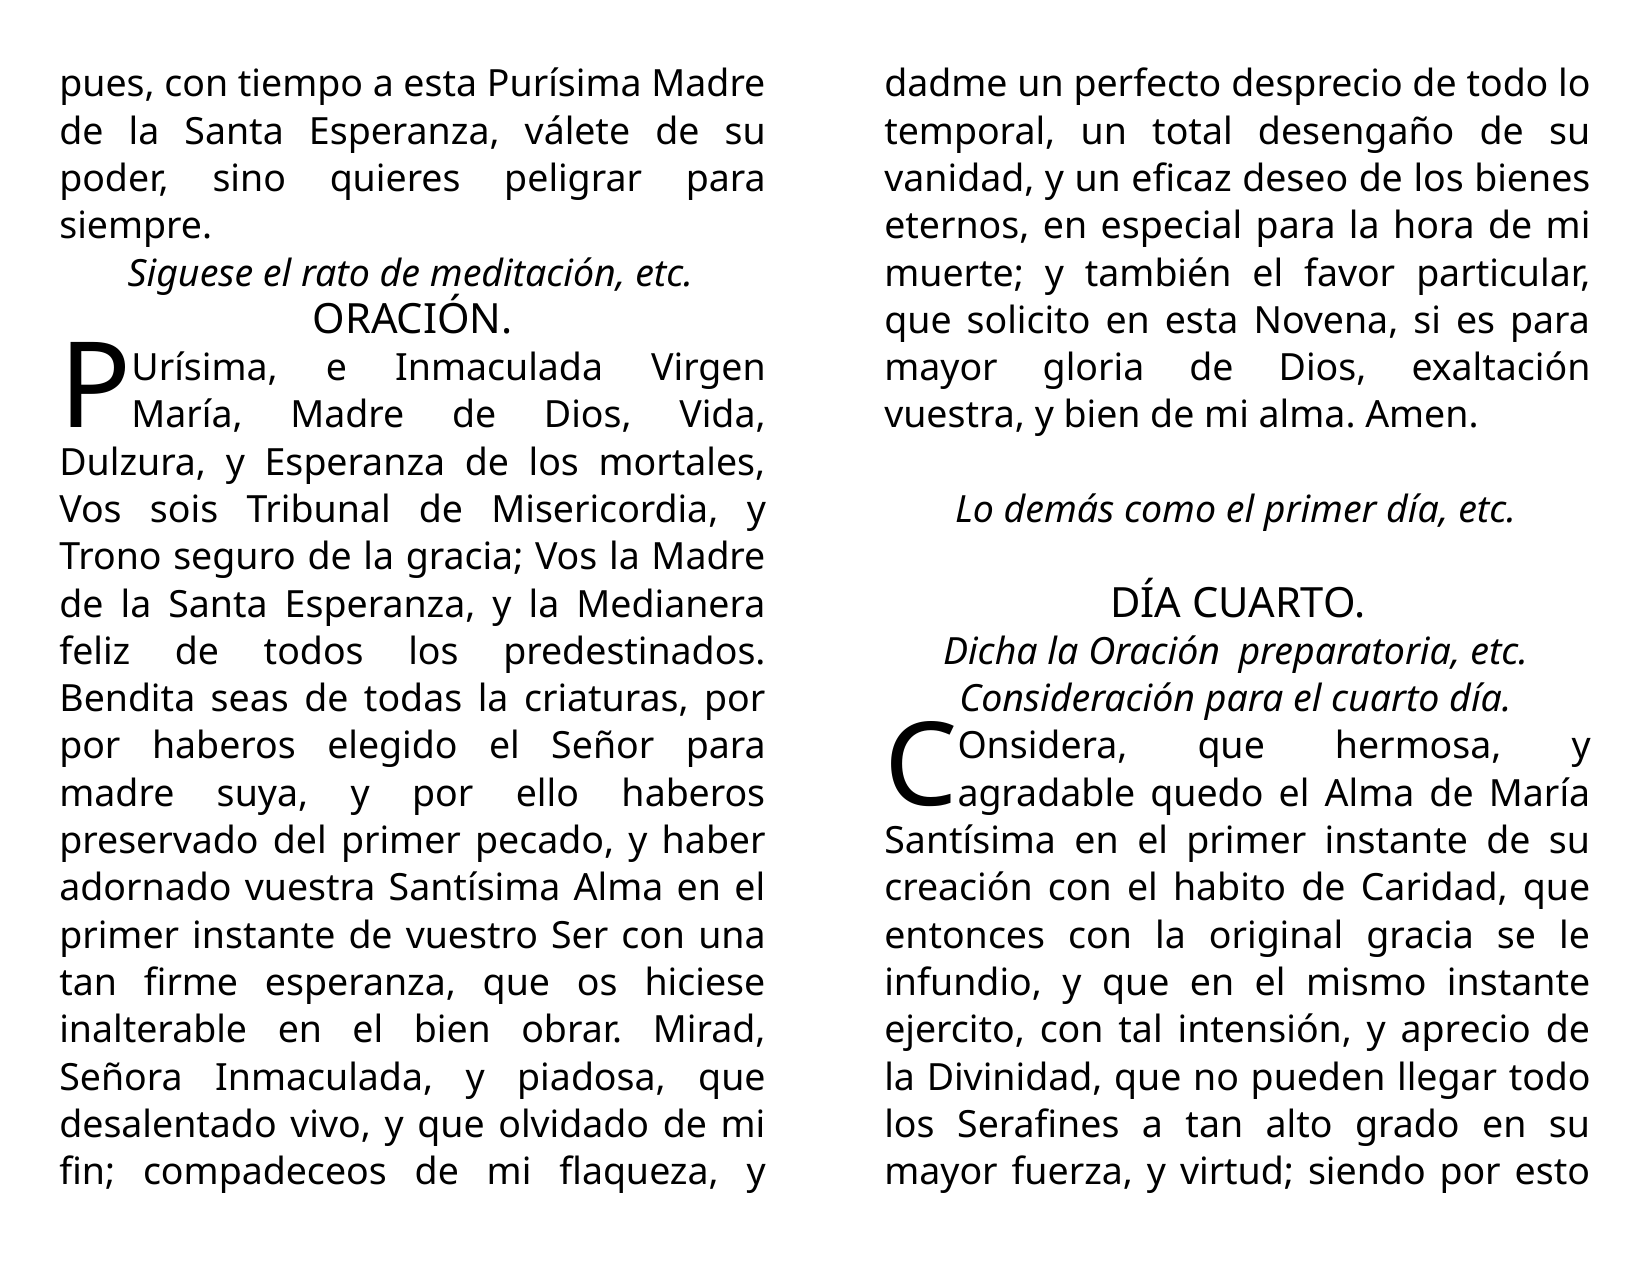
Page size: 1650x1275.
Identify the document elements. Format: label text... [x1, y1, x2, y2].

text pues, con tiempo a esta Purísima Madre de la Santa Esperanza, válete de su poder, sino quieres peligrar para siempre. [59, 59, 766, 248]
text Lo demás como el primer día, etc. [884, 485, 1591, 532]
text Siguese el rato de meditación, etc. [59, 248, 766, 296]
text PUrísima, e Inmaculada Virgen María, Madre de Dios, Vida, Dulzura, y Esperanza de los mortales, Vos sois Tribunal de Misericordia, y Trono seguro de la gracia; Vos la Madre de la Santa Esperanza, y la Medianera feliz de todos los predestinados. Bendita seas de todas la criaturas, por por haberos elegido el Señor para madre suya, y por ello haberos preservado del primer pecado, y haber adornado vuestra Santísima Alma en el primer instante de vuestro Ser con una tan firme esperanza, que os hiciese inalterable en el bien obrar. Mirad, Señora Inmaculada, y piadosa, que desalentado vivo, y que olvidado de mi fin; compadeceos de mi flaqueza, y [59, 343, 766, 1194]
text COnsidera, que hermosa, y agradable quedo el Alma de María Santísima en el primer instante de su creación con el habito de Caridad, que entonces con la original gracia se le infundio, y que en el mismo instante ejercito, con tal intensión, y aprecio de la Divinidad, que no pueden llegar todo los Serafines a tan alto grado en su mayor fuerza, y virtud; siendo por esto [884, 721, 1591, 1194]
text Consideración para el cuarto día. [884, 674, 1591, 721]
text ORACIÓN. [59, 296, 766, 343]
text dadme un perfecto desprecio de todo lo temporal, un total desengaño de su vanidad, y un eficaz deseo de los bienes eternos, en especial para la hora de mi muerte; y también el favor particular, que solicito en esta Novena, si es para mayor gloria de Dios, exaltación vuestra, y bien de mi alma. Amen. [884, 59, 1591, 437]
text Dicha la Oración preparatoria, etc. [884, 627, 1591, 674]
text DÍA CUARTO. [884, 579, 1591, 627]
